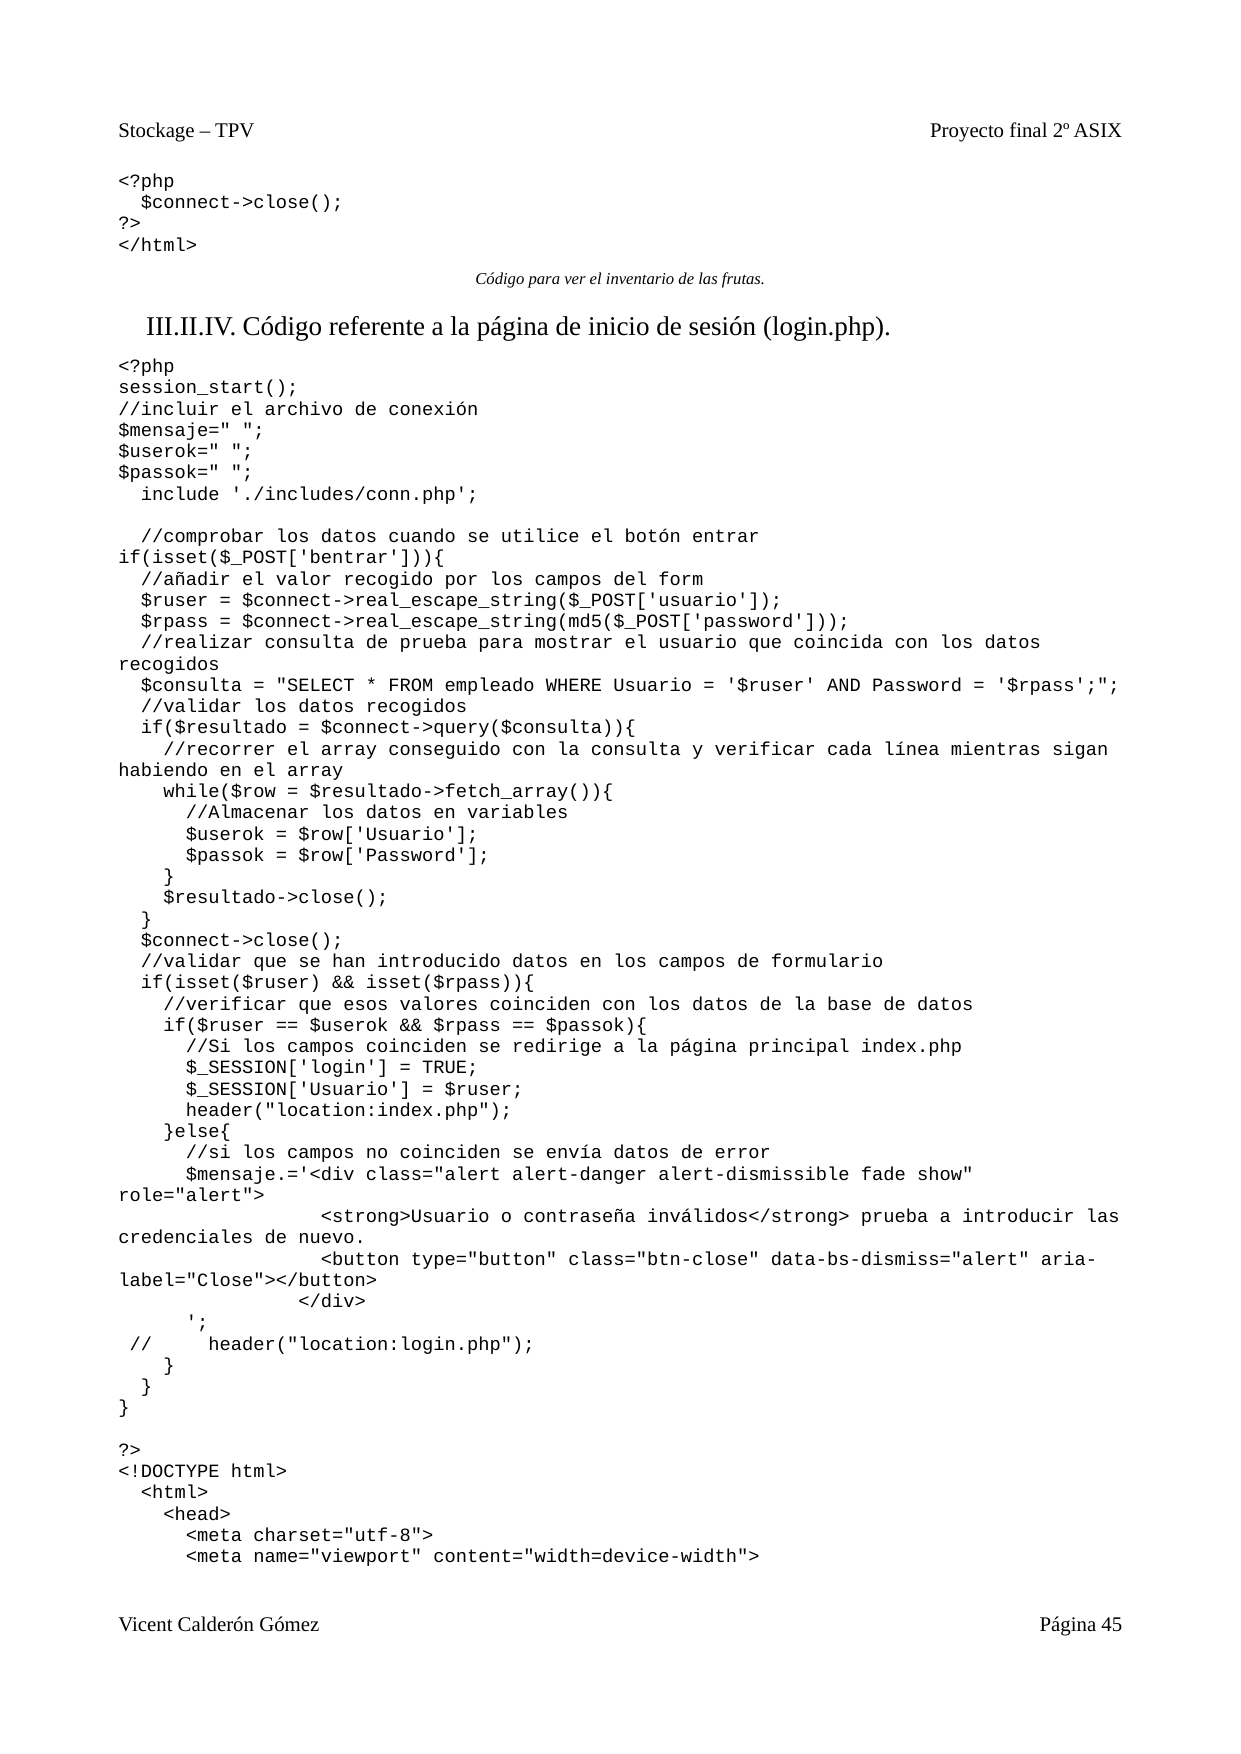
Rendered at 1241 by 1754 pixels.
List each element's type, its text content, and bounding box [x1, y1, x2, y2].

text $ruser = $connect->real_escape_string($_POST['usuario']); [118, 591, 1122, 612]
text //validar que se han introducido datos en los campos de formulario [118, 952, 1122, 973]
text //Si los campos coinciden se redirige a la página principal index.php [118, 1037, 1122, 1058]
text $resultado->close(); [118, 888, 1122, 909]
text Código para ver el inventario de las frutas. [118, 269, 1122, 288]
text $passok = $row['Password']; [118, 846, 1122, 867]
text </div> [118, 1292, 1122, 1313]
text $mensaje.='<div class="alert alert-danger alert-dismissible fade show" role="alert"> [118, 1164, 1122, 1207]
text //añadir el valor recogido por los campos del form [118, 569, 1122, 591]
text } [118, 1356, 1122, 1377]
text <!DOCTYPE html> [118, 1462, 1122, 1483]
text //incluir el archivo de conexión [118, 399, 1122, 421]
text <meta charset="utf-8"> [118, 1526, 1122, 1547]
text <head> [118, 1504, 1122, 1526]
text //realizar consulta de prueba para mostrar el usuario que coincida con los datos recogidos [118, 633, 1122, 676]
text //comprobar los datos cuando se utilice el botón entrar [118, 527, 1122, 548]
text include './includes/conn.php'; [118, 484, 1122, 506]
text //si los campos no coinciden se envía datos de error [118, 1143, 1122, 1164]
text $mensaje=" "; [118, 421, 1122, 442]
text } [118, 1377, 1122, 1398]
text header("location:index.php"); [118, 1101, 1122, 1122]
text $_SESSION['login'] = TRUE; [118, 1058, 1122, 1079]
text } [118, 909, 1122, 931]
text $passok=" "; [118, 463, 1122, 484]
text <html> [118, 1483, 1122, 1504]
text '; [118, 1313, 1122, 1334]
text // header("location:login.php"); [118, 1334, 1122, 1356]
text //recorrer el array conseguido con la consulta y verificar cada línea mientras sigan habiendo en el array [118, 739, 1122, 782]
text <button type="button" class="btn-close" data-bs-dismiss="alert" aria-label="Close"></button> [118, 1249, 1122, 1292]
text session_start(); [118, 378, 1122, 399]
text $connect->close(); [118, 193, 1122, 214]
text //Almacenar los datos en variables [118, 803, 1122, 824]
text <?php [118, 357, 1122, 378]
text <meta name="viewport" content="width=device-width"> [118, 1547, 1122, 1568]
text if(isset($_POST['bentrar'])){ [118, 548, 1122, 569]
text } [118, 1398, 1122, 1419]
text <?php [118, 172, 1122, 193]
text $rpass = $connect->real_escape_string(md5($_POST['password'])); [118, 612, 1122, 633]
text ?> [118, 1441, 1122, 1462]
text if(isset($ruser) && isset($rpass)){ [118, 973, 1122, 994]
text $userok=" "; [118, 442, 1122, 463]
text } [118, 867, 1122, 888]
text //verificar que esos valores coinciden con los datos de la base de datos [118, 994, 1122, 1016]
text ?> [118, 214, 1122, 235]
text $_SESSION['Usuario'] = $ruser; [118, 1079, 1122, 1101]
text <strong>Usuario o contraseña inválidos</strong> prueba a introducir las credenciales de nuevo. [118, 1207, 1122, 1249]
text if($resultado = $connect->query($consulta)){ [118, 718, 1122, 739]
text }else{ [118, 1122, 1122, 1143]
text $userok = $row['Usuario']; [118, 824, 1122, 846]
text </html> [118, 235, 1122, 257]
text if($ruser == $userok && $rpass == $passok){ [118, 1016, 1122, 1037]
text $consulta = "SELECT * FROM empleado WHERE Usuario = '$ruser' AND Password = '$rpass';"; [118, 676, 1122, 697]
subtitle Código referente a la página de inicio de sesión (login.php). [236, 310, 1122, 342]
text while($row = $resultado->fetch_array()){ [118, 782, 1122, 803]
text $connect->close(); [118, 931, 1122, 952]
text //validar los datos recogidos [118, 697, 1122, 718]
